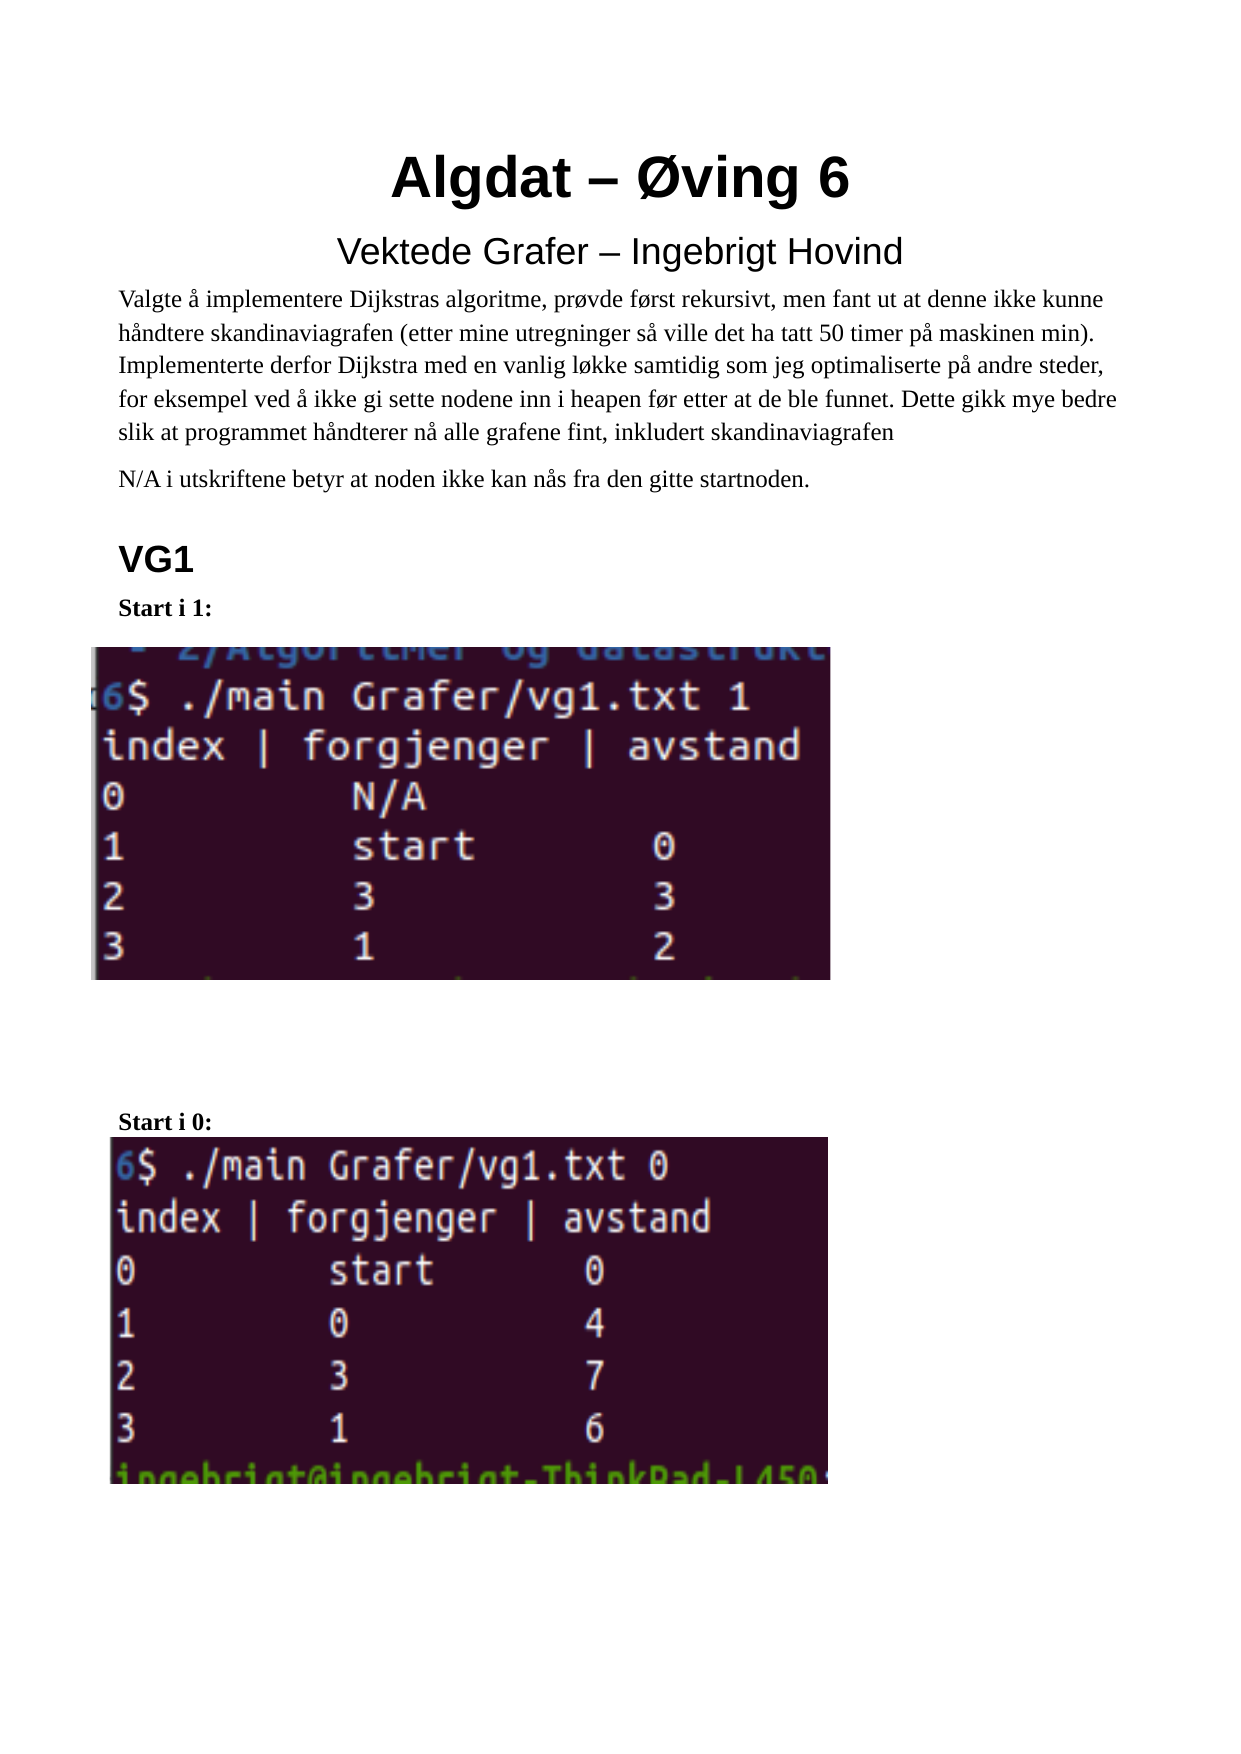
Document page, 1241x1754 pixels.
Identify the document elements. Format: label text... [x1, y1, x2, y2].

text Valgte å implementere Dijkstras algoritme, prøvde først rekursivt, men fant ut at denne ikke kunne håndtere skandinaviagrafen (etter mine utregninger så ville det ha tatt 50 timer på maskinen min). Implementerte derfor Dijkstra med en vanlig løkke samtidig som jeg optimaliserte på andre steder, for eksempel ved å ikke gi sette nodene inn i heapen før etter at de ble funnet. Dette gikk mye bedre slik at programmet håndterer nå alle grafene fint, inkludert skandinaviagrafen [118, 284, 1122, 445]
picture [91, 647, 831, 980]
title Algdat – Øving 6 [118, 143, 1122, 210]
picture [109, 1137, 828, 1484]
text Start i 0: [118, 1107, 1122, 1136]
text Start i 1: [118, 593, 1122, 622]
subtitle Vektede Grafer – Ingebrigt Hovind [118, 229, 1122, 272]
subtitle VG1 [118, 537, 1122, 581]
text N/A i utskriftene betyr at noden ikke kan nås fra den gitte startnoden. [118, 464, 1122, 493]
